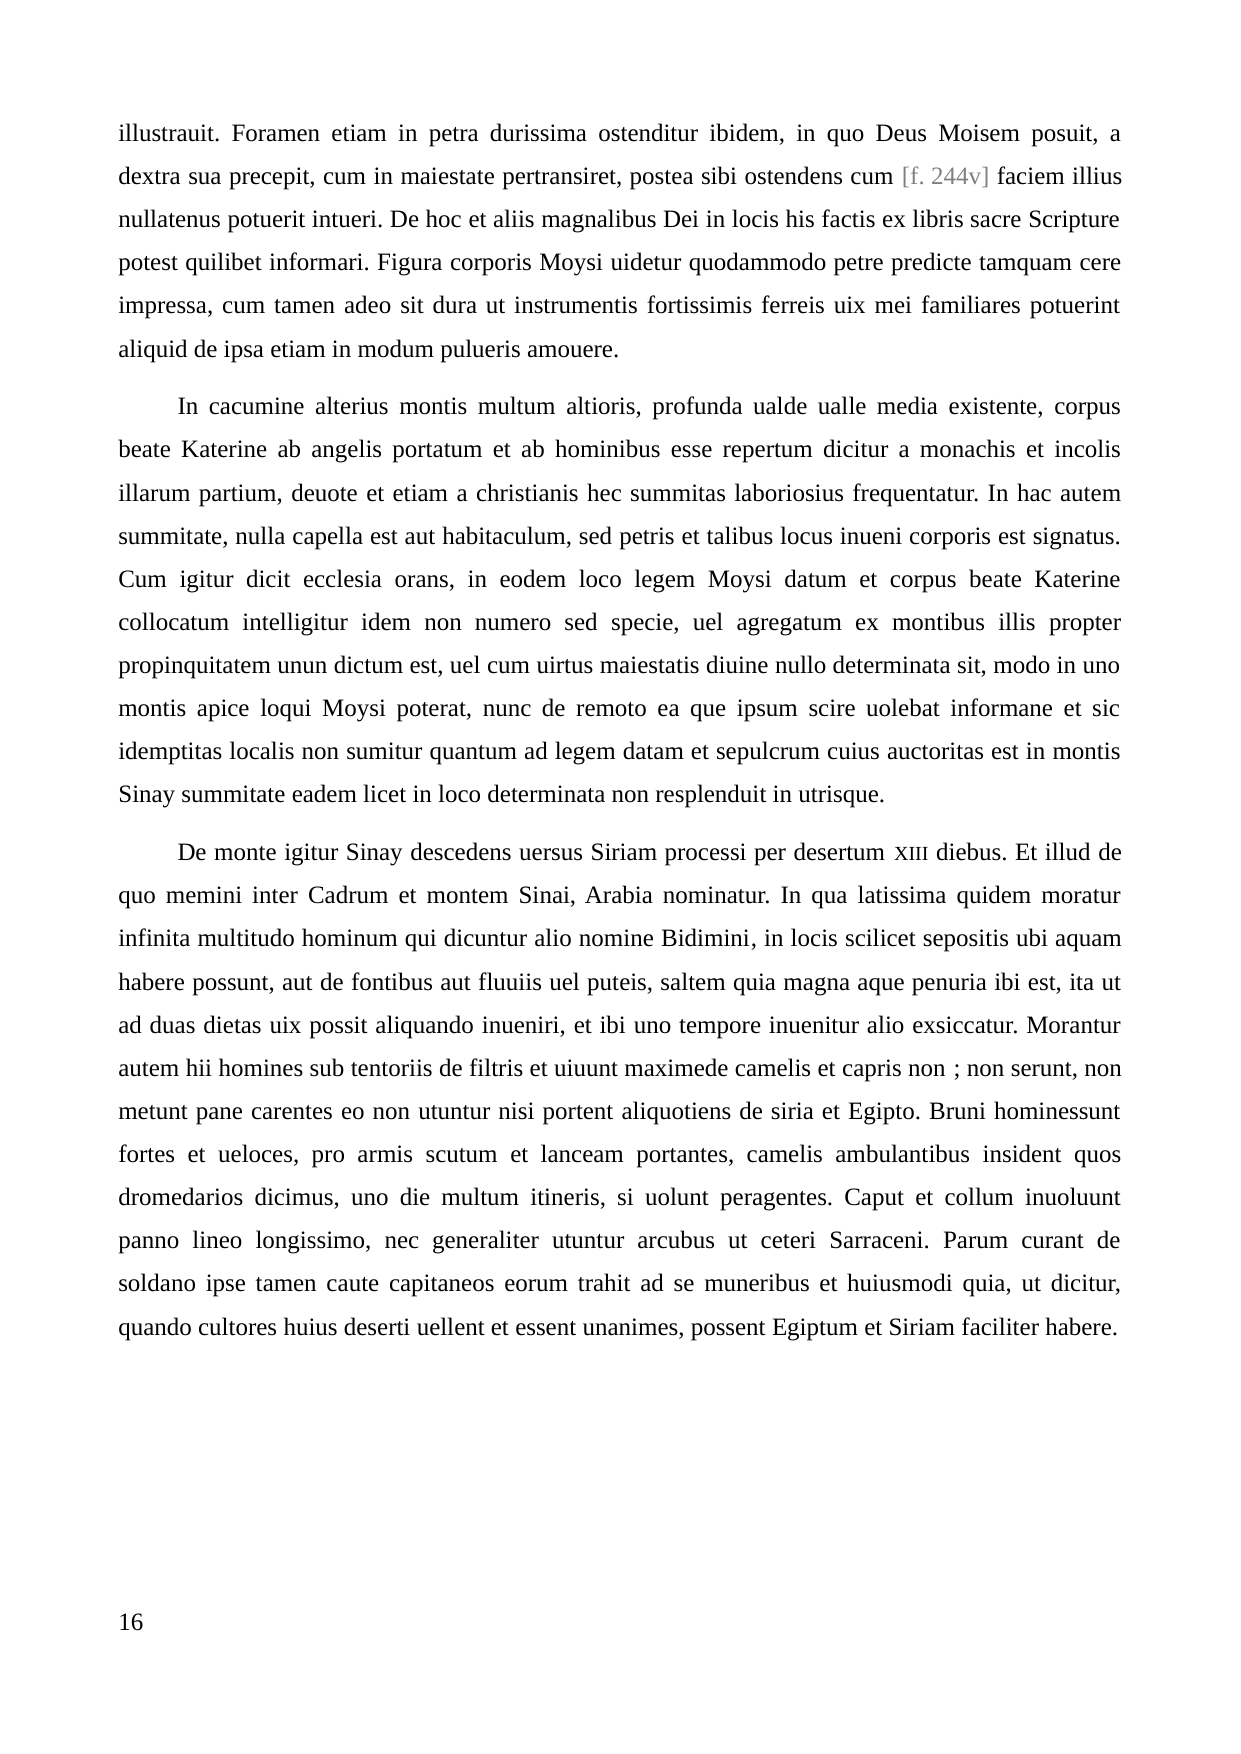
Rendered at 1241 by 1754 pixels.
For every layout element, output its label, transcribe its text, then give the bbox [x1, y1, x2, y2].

text De monte igitur Sinay descedens uersus Siriam processi per desertum xiii diebus. Et illud de quo memini inter Cadrum et montem Sinai, Arabia nominatur. In qua latissima quidem moratur infinita multitudo hominum qui dicuntur alio nomine Bidimini, in locis scilicet sepositis ubi aquam habere possunt, aut de fontibus aut fluuiis uel puteis, saltem quia magna aque penuria ibi est, ita ut ad duas dietas uix possit aliquando inueniri, et ibi uno tempore inuenitur alio exsiccatur. Morantur autem hii homines sub tentoriis de filtris et uiuunt maximede camelis et capris non ; non serunt, non metunt pane carentes eo non utuntur nisi portent aliquotiens de siria et Egipto. Bruni hominessunt fortes et ueloces, pro armis scutum et lanceam portantes, camelis ambulantibus insident quos dromedarios dicimus, uno die multum itineris, si uolunt peragentes. Caput et collum inuoluunt panno lineo longissimo, nec generaliter utuntur arcubus ut ceteri Sarraceni. Parum curant de soldano ipse tamen caute capitaneos eorum trahit ad se muneribus et huiusmodi quia, ut dicitur, quando cultores huius deserti uellent et essent unanimes, possent Egiptum et Siriam faciliter habere. [118, 837, 1122, 1340]
text illustrauit. Foramen etiam in petra durissima ostenditur ibidem, in quo Deus Moisem posuit, a dextra sua precepit, cum in maiestate pertransiret, postea sibi ostendens cum [f. 244v] faciem illius nullatenus potuerit intueri. De hoc et aliis magnalibus Dei in locis his factis ex libris sacre Scripture potest quilibet informari. Figura corporis Moysi uidetur quodammodo petre predicte tamquam cere impressa, cum tamen adeo sit dura ut instrumentis fortissimis ferreis uix mei familiares potuerint aliquid de ipsa etiam in modum pulueris amouere. [118, 118, 1122, 362]
text In cacumine alterius montis multum altioris, profunda ualde ualle media existente, corpus beate Katerine ab angelis portatum et ab hominibus esse repertum dicitur a monachis et incolis illarum partium, deuote et etiam a christianis hec summitas laboriosius frequentatur. In hac autem summitate, nulla capella est aut habitaculum, sed petris et talibus locus inueni corporis est signatus. Cum igitur dicit ecclesia orans, in eodem loco legem Moysi datum et corpus beate Katerine collocatum intelligitur idem non numero sed specie, uel agregatum ex montibus illis propter propinquitatem unun dictum est, uel cum uirtus maiestatis diuine nullo determinata sit, modo in uno montis apice loqui Moysi poterat, nunc de remoto ea que ipsum scire uolebat informane et sic idemptitas localis non sumitur quantum ad legem datam et sepulcrum cuius auctoritas est in montis Sinay summitate eadem licet in loco determinata non resplenduit in utrisque. [118, 391, 1122, 808]
